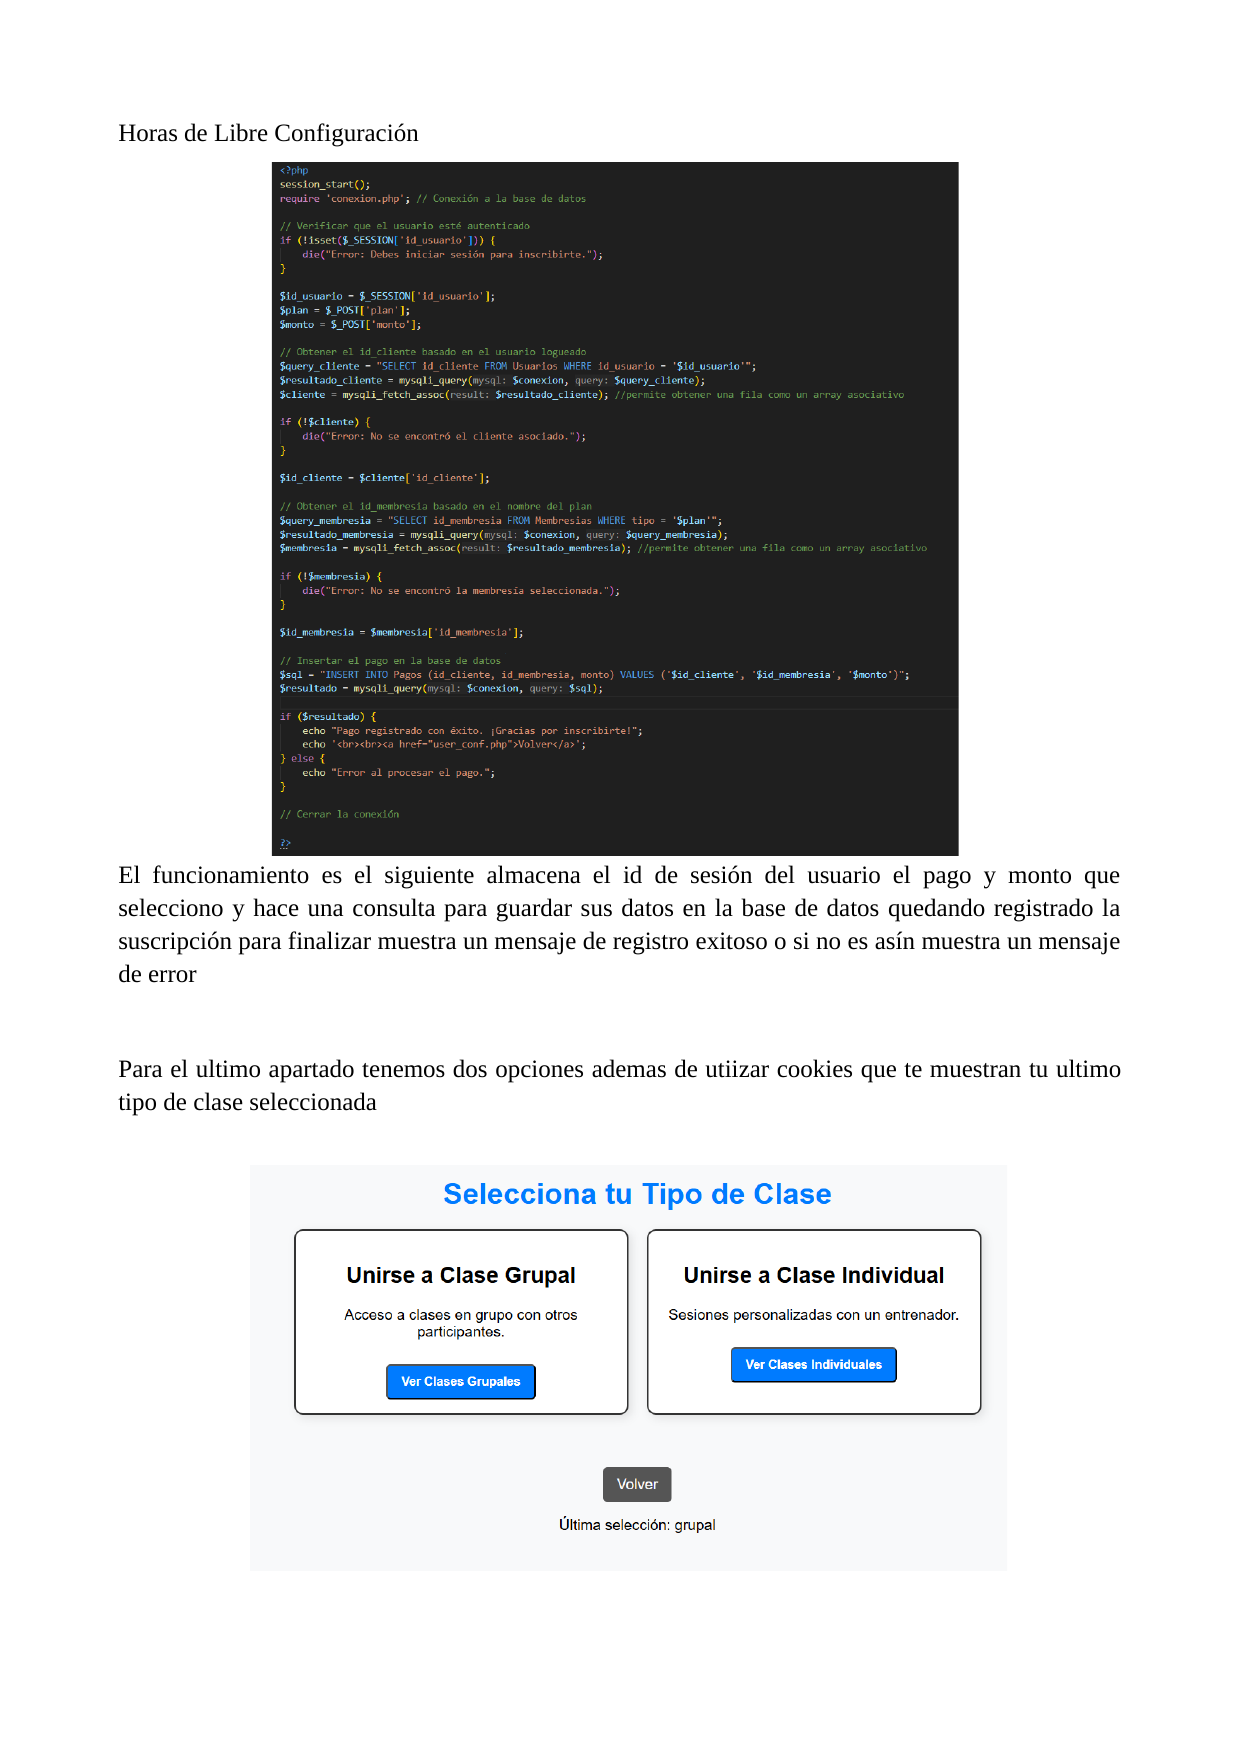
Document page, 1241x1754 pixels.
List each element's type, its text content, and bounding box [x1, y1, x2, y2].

picture [250, 1165, 1008, 1571]
text El funcionamiento es el siguiente almacena el id de sesión del usuario el pago y monto que selecciono y hace una consulta para guardar sus datos en la base de datos quedando registrado la suscripción para finalizar muestra un mensaje de registro exitoso o si no es asín muestra un mensaje de error [118, 856, 1122, 988]
picture [271, 162, 959, 856]
text Para el ultimo apartado tenemos dos opciones ademas de utiizar cookies que te muestran tu ultimo tipo de clase seleccionada [118, 1054, 1122, 1116]
